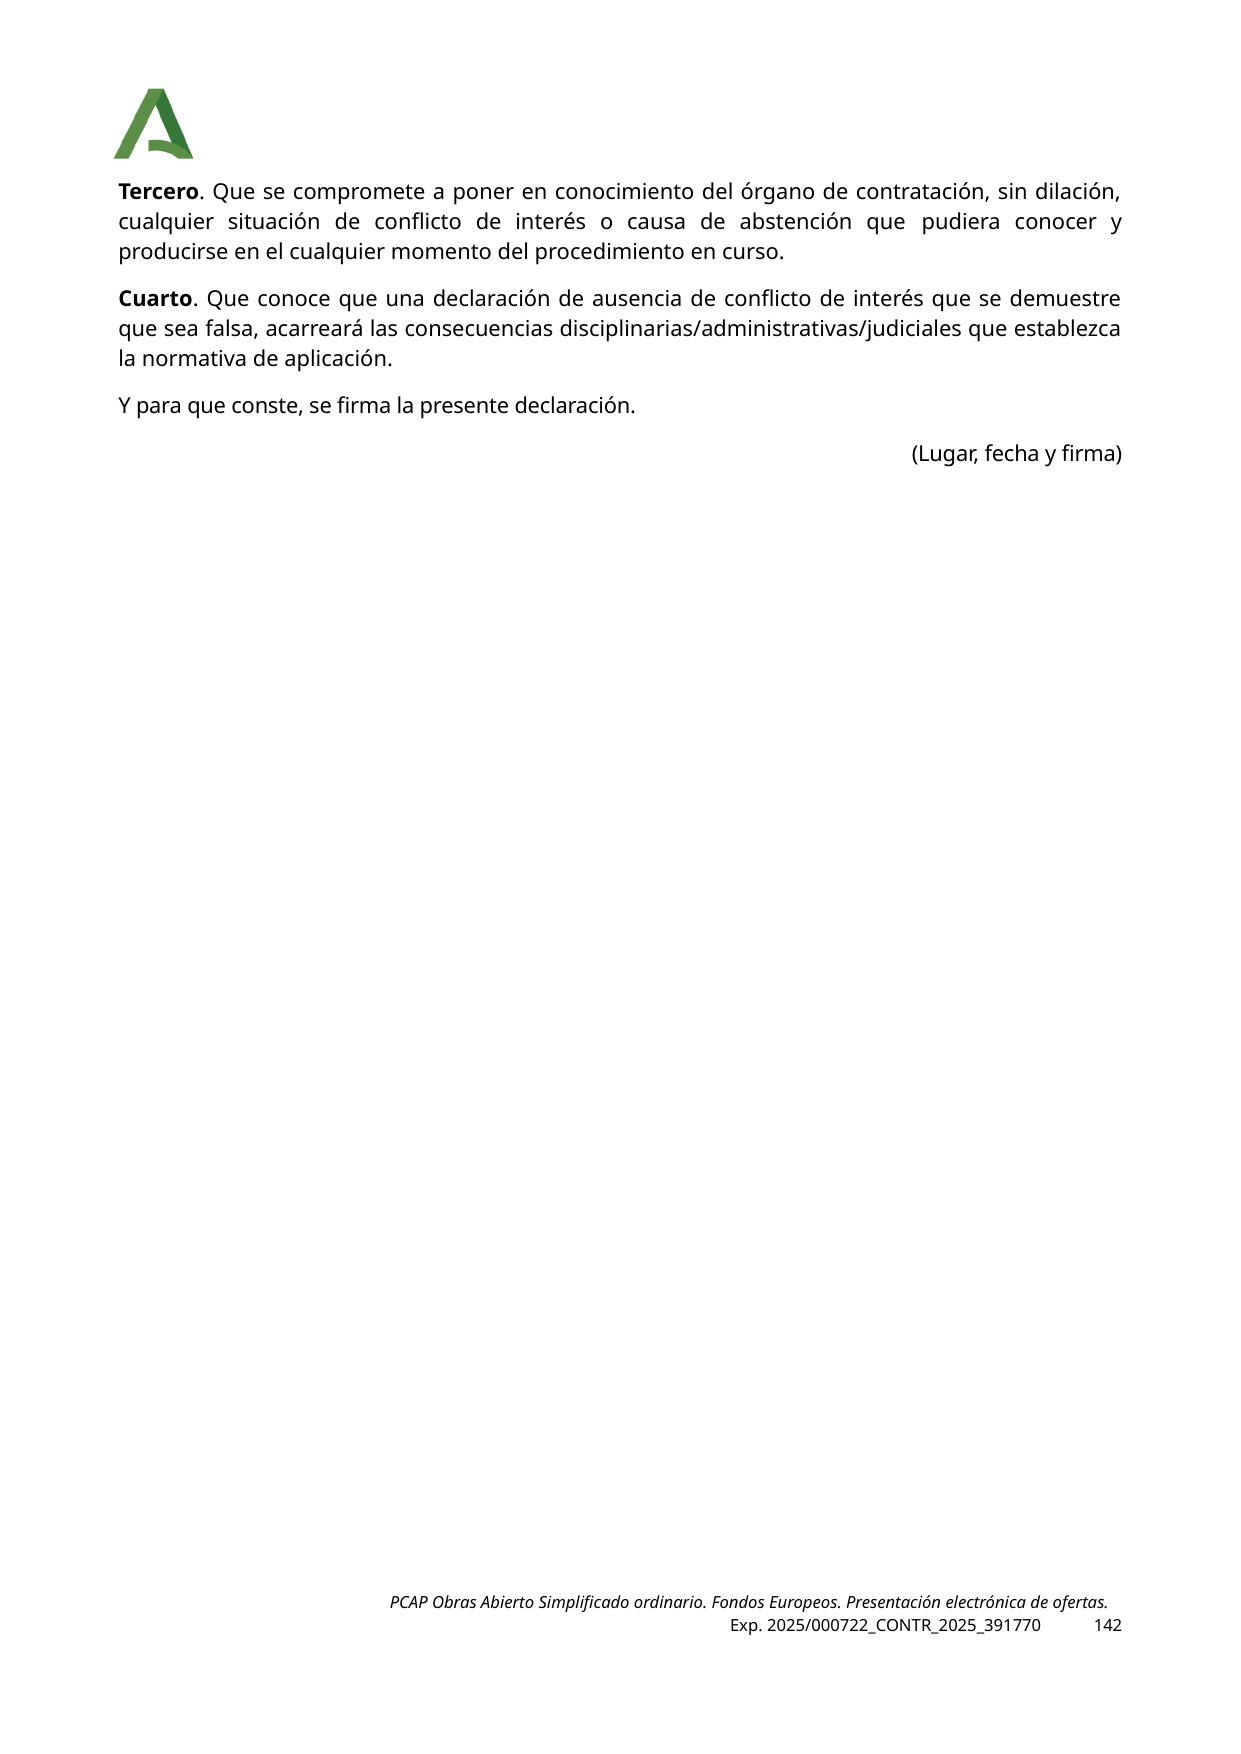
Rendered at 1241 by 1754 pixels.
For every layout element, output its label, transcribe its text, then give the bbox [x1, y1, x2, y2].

text Tercero. Que se compromete a poner en conocimiento del órgano de contratación, sin dilación, cualquier situación de conflicto de interés o causa de abstención que pudiera conocer y producirse en el cualquier momento del procedimiento en curso. [118, 176, 1122, 266]
text Cuarto. Que conoce que una declaración de ausencia de conflicto de interés que se demuestre que sea falsa, acarreará las consecuencias disciplinarias/administrativas/judiciales que establezca la normativa de aplicación. [118, 283, 1122, 373]
picture [109, 84, 198, 163]
text (Lugar, fecha y firma) [118, 438, 1122, 470]
text Y para que conste, se firma la presente declaración. [118, 391, 1122, 420]
